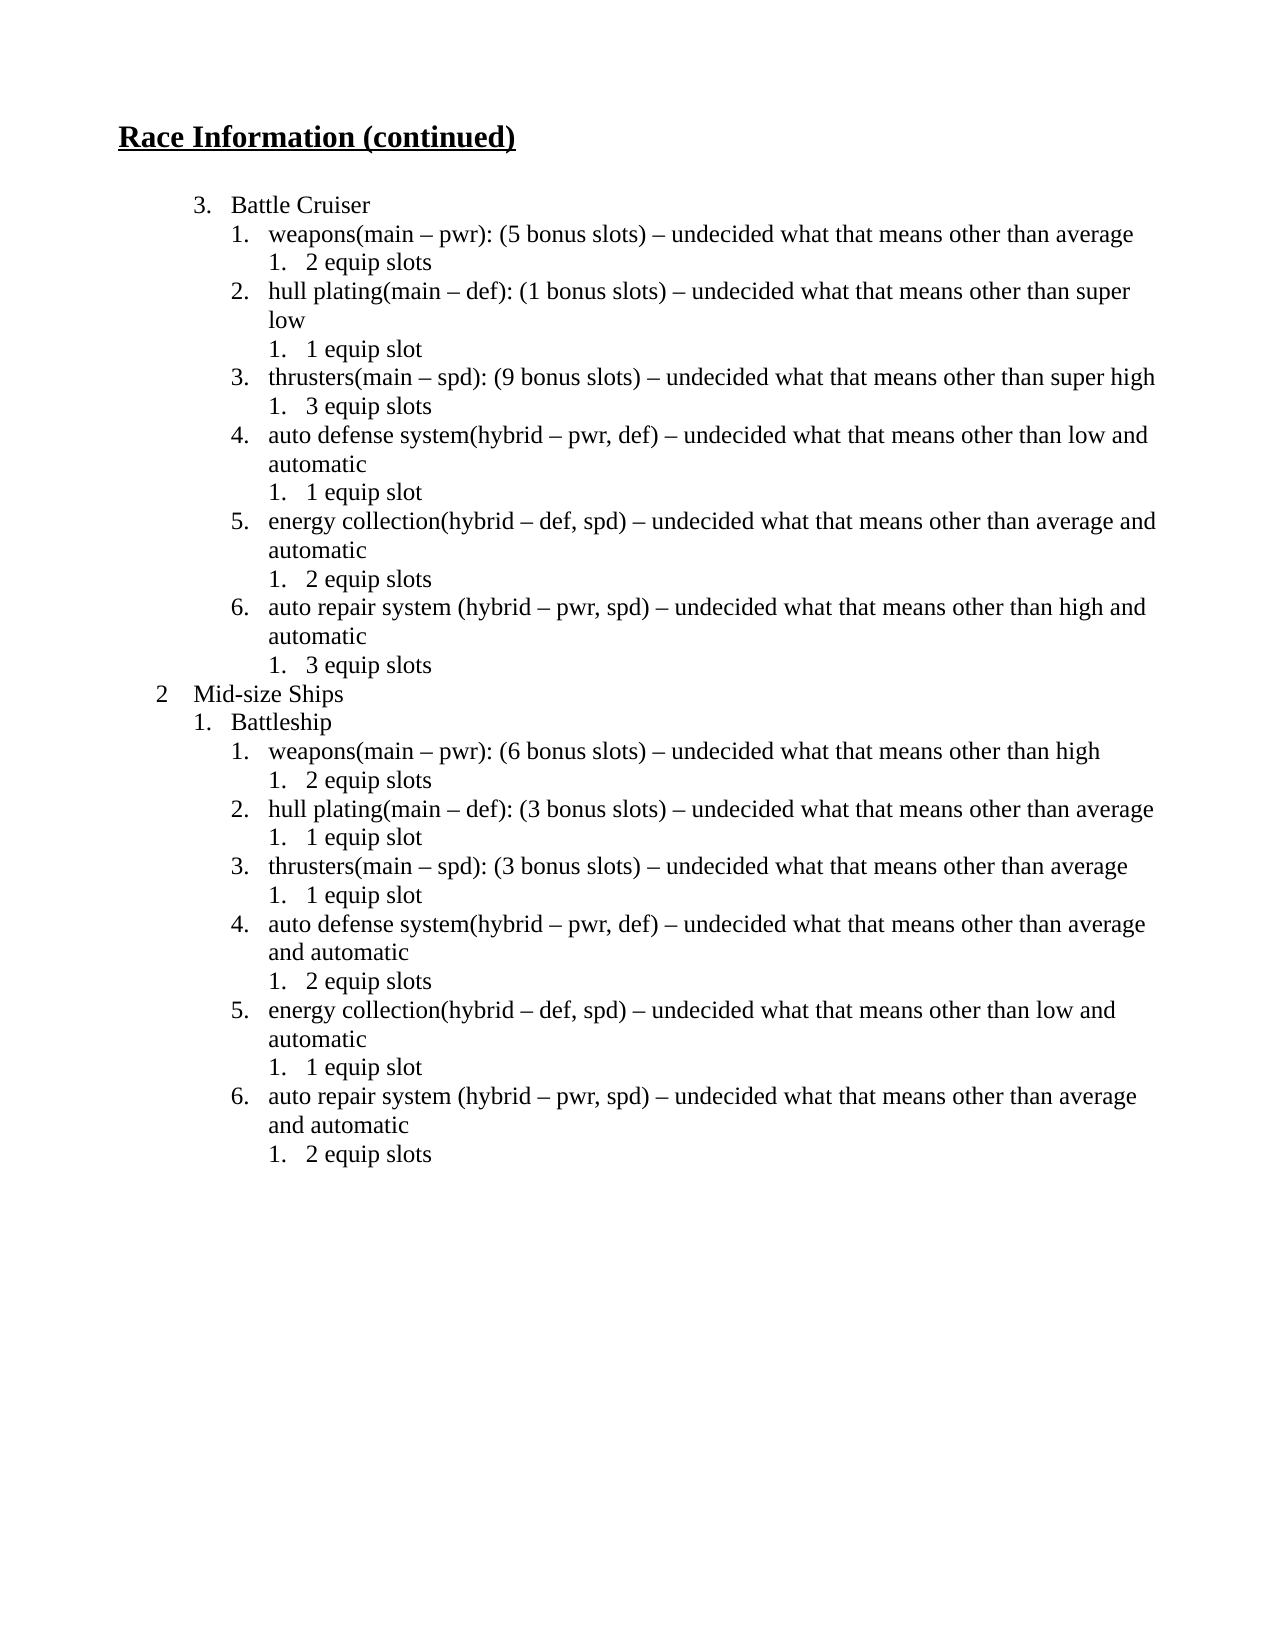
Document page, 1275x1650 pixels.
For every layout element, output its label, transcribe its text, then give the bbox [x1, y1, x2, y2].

list 1 equip slot [268, 822, 1157, 851]
list 2 equip slots [268, 1139, 1157, 1167]
list weapons(main – pwr): (5 bonus slots) – undecided what that means other than average [231, 219, 1157, 247]
list auto repair system (hybrid – pwr, spd) – undecided what that means other than average and automatic [231, 1081, 1157, 1139]
list 3 equip slots [268, 650, 1157, 679]
list energy collection(hybrid – def, spd) – undecided what that means other than average and automatic [231, 506, 1157, 564]
list 2 equip slots [268, 966, 1157, 995]
text Race Information (continued) [118, 118, 1157, 154]
list 2 equip slots [268, 247, 1157, 276]
list auto defense system(hybrid – pwr, def) – undecided what that means other than low and automatic [231, 420, 1157, 477]
list thrusters(main – spd): (9 bonus slots) – undecided what that means other than super high [231, 362, 1157, 391]
list 2 equip slots [268, 564, 1157, 592]
list 1 equip slot [268, 477, 1157, 506]
list thrusters(main – spd): (3 bonus slots) – undecided what that means other than average [231, 851, 1157, 880]
list 3 equip slots [268, 391, 1157, 420]
list 1 equip slot [268, 334, 1157, 362]
list 1 equip slot [268, 880, 1157, 909]
list weapons(main – pwr): (6 bonus slots) – undecided what that means other than high [231, 736, 1157, 765]
list 1 equip slot [268, 1052, 1157, 1081]
list 2 equip slots [268, 765, 1157, 794]
list Mid-size Ships [156, 679, 1157, 707]
list Battleship [193, 707, 1157, 736]
list energy collection(hybrid – def, spd) – undecided what that means other than low and automatic [231, 995, 1157, 1052]
list Battle Cruiser [193, 190, 1157, 219]
list hull plating(main – def): (1 bonus slots) – undecided what that means other than super low [231, 276, 1157, 334]
list auto repair system (hybrid – pwr, spd) – undecided what that means other than high and automatic [231, 592, 1157, 650]
list auto defense system(hybrid – pwr, def) – undecided what that means other than average and automatic [231, 909, 1157, 966]
list hull plating(main – def): (3 bonus slots) – undecided what that means other than average [231, 794, 1157, 822]
